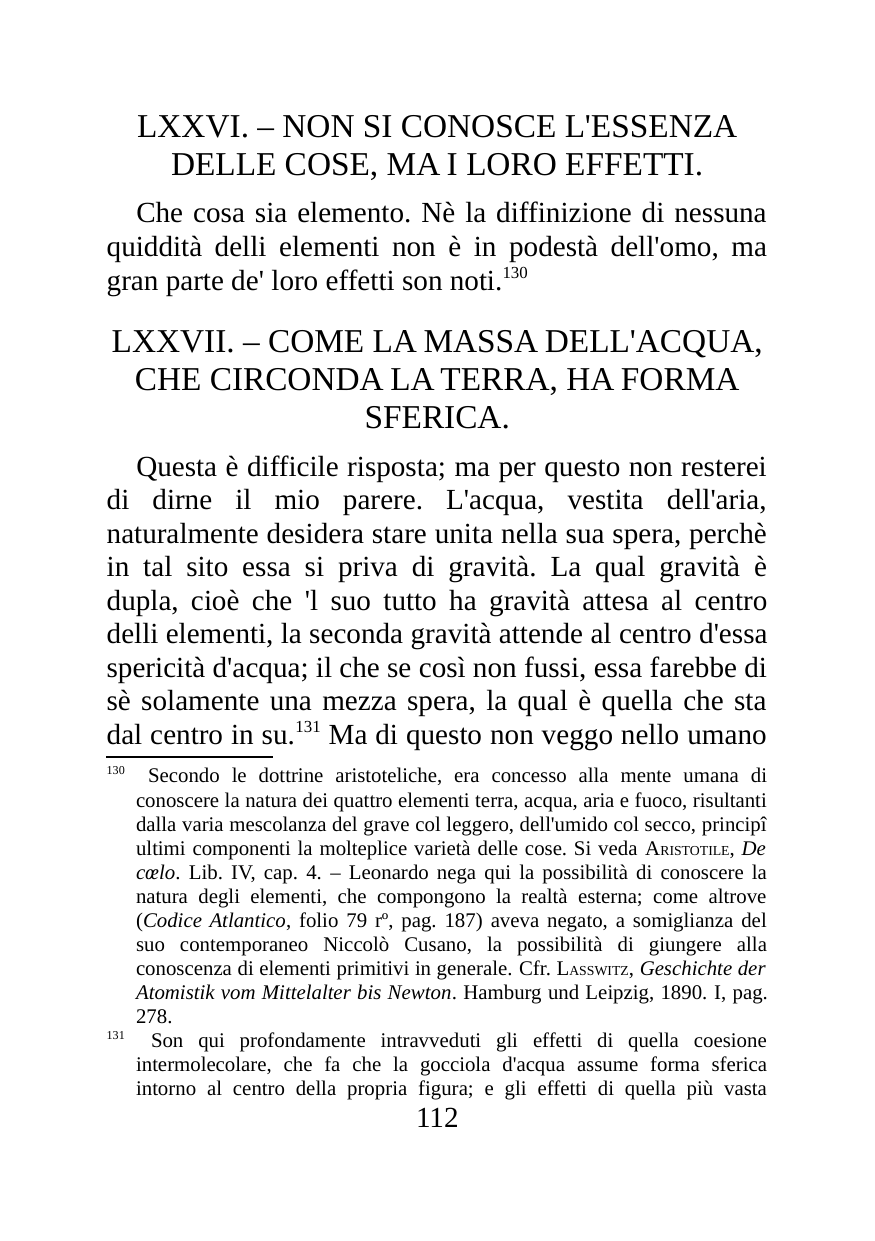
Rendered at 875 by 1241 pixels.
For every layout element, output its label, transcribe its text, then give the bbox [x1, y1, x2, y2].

subtitle LXXVII. ‒ COME LA MASSA DELL'ACQUA, CHE CIRCONDA LA TERRA, HA FORMA SFERICA. [106, 321, 768, 436]
subtitle LXXVI. ‒ NON SI CONOSCE L'ESSENZA DELLE COSE, MA I LORO EFFETTI. [106, 106, 768, 183]
text Questa è difficile risposta; ma per questo non resterei di dirne il mio parere. L'acqua, vestita dell'aria, naturalmente desidera stare unita nella sua spera, perchè in tal sito essa si priva di gravità. La qual gravità è dupla, cioè che 'l suo tutto ha gravità attesa al centro delli elementi, la seconda gravità attende al centro d'essa spericità d'acqua; il che se così non fussi, essa farebbe di sè solamente una mezza spera, la qual è quella che sta dal centro in su. Ma di questo non veggo nello umano [106, 449, 768, 751]
text Son qui profondamente intravveduti gli effetti di quella coesione intermolecolare, che fa che la gocciola d'acqua assume forma sferica intorno al centro della propria figura; e gli effetti di quella più vasta [106, 1028, 768, 1100]
text Che cosa sia elemento. Nè la diffinizione di nessuna quiddità delli elementi non è in podestà dell'omo, ma gran parte de' loro effetti son noti. [106, 196, 768, 296]
text Secondo le dottrine aristoteliche, era concesso alla mente umana di conoscere la natura dei quattro elementi terra, acqua, aria e fuoco, risultanti dalla varia mescolanza del grave col leggero, dell'umido col secco, principî ultimi componenti la molteplice varietà delle cose. Si veda Aristotile, De cœlo. Lib. IV, cap. 4. ‒ Leonardo nega qui la possibilità di conoscere la natura degli elementi, che compongono la realtà esterna; come altrove (Codice Atlantico, folio 79 rº, pag. 187) aveva negato, a somiglianza del suo contemporaneo Niccolò Cusano, la possibilità di giungere alla conoscenza di elementi primitivi in generale. Cfr. Lasswitz, Geschichte der Atomistik vom Mittelalter bis Newton. Hamburg und Leipzig, 1890. I, pag. 278. [106, 763, 768, 1028]
